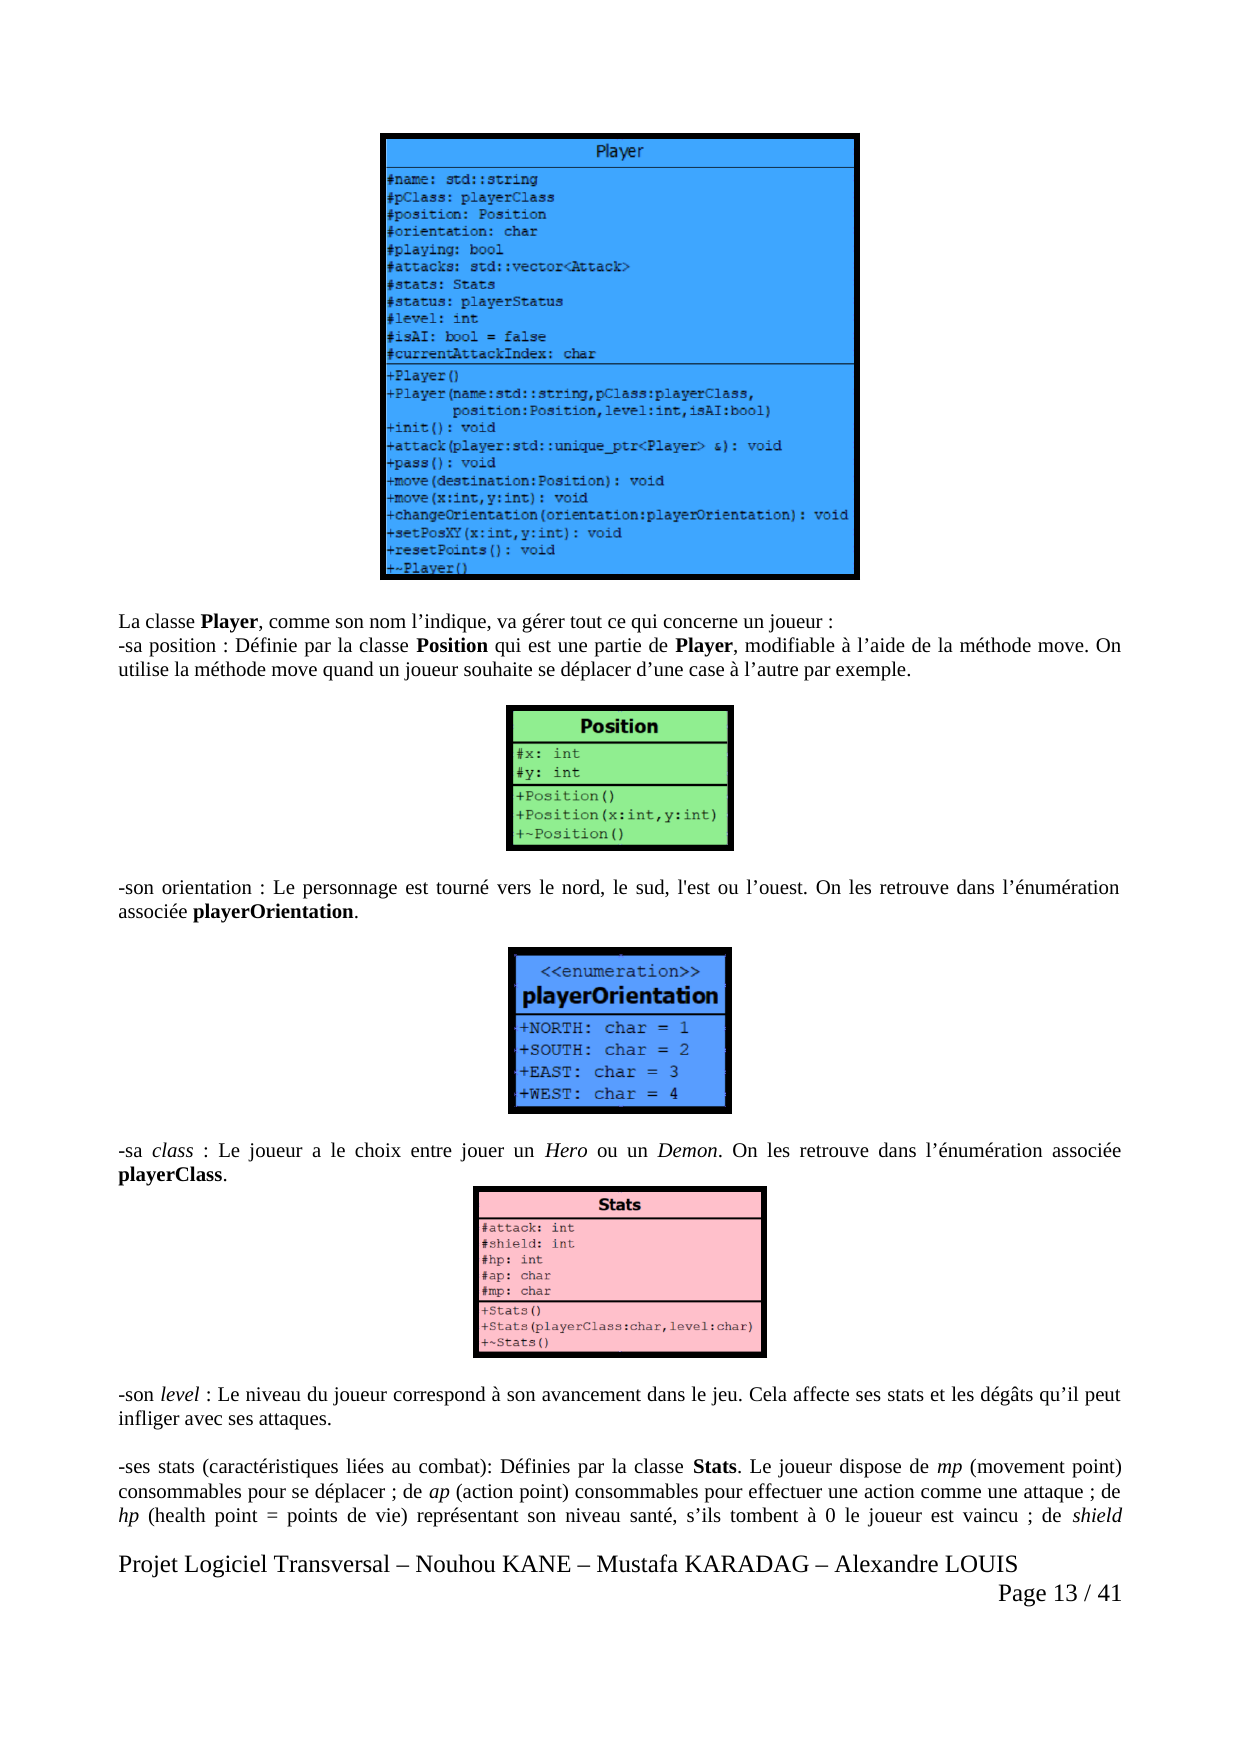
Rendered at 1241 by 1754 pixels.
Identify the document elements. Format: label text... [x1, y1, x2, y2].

text -son level : Le niveau du joueur correspond à son avancement dans le jeu. Cela affecte ses stats et les dégâts qu’il peut infliger avec ses attaques. [118, 1382, 1122, 1430]
text -sa position : Définie par la classe Position qui est une partie de Player, modifiable à l’aide de la méthode move. On utilise la méthode move quand un joueur souhaite se déplacer d’une case à l’autre par exemple. [118, 633, 1122, 681]
text La classe Player, comme son nom l’indique, va gérer tout ce qui concerne un joueur : [118, 609, 1122, 633]
text -sa class : Le joueur a le choix entre jouer un Hero ou un Demon. On les retrouve dans l’énumération associée playerClass. [118, 1138, 1122, 1186]
text -son orientation : Le personnage est tourné vers le nord, le sud, l'est ou l’ouest. On les retrouve dans l’énumération associée playerOrientation. [118, 875, 1122, 923]
text -ses stats (caractéristiques liées au combat): Définies par la classe Stats. Le joueur dispose de mp (movement point) consommables pour se déplacer ; de ap (action point) consommables pour effectuer une action comme une attaque ; de hp (health point = points de vie) représentant son niveau santé, s’ils tombent à 0 le joueur est vaincu ; de shield [118, 1454, 1122, 1527]
